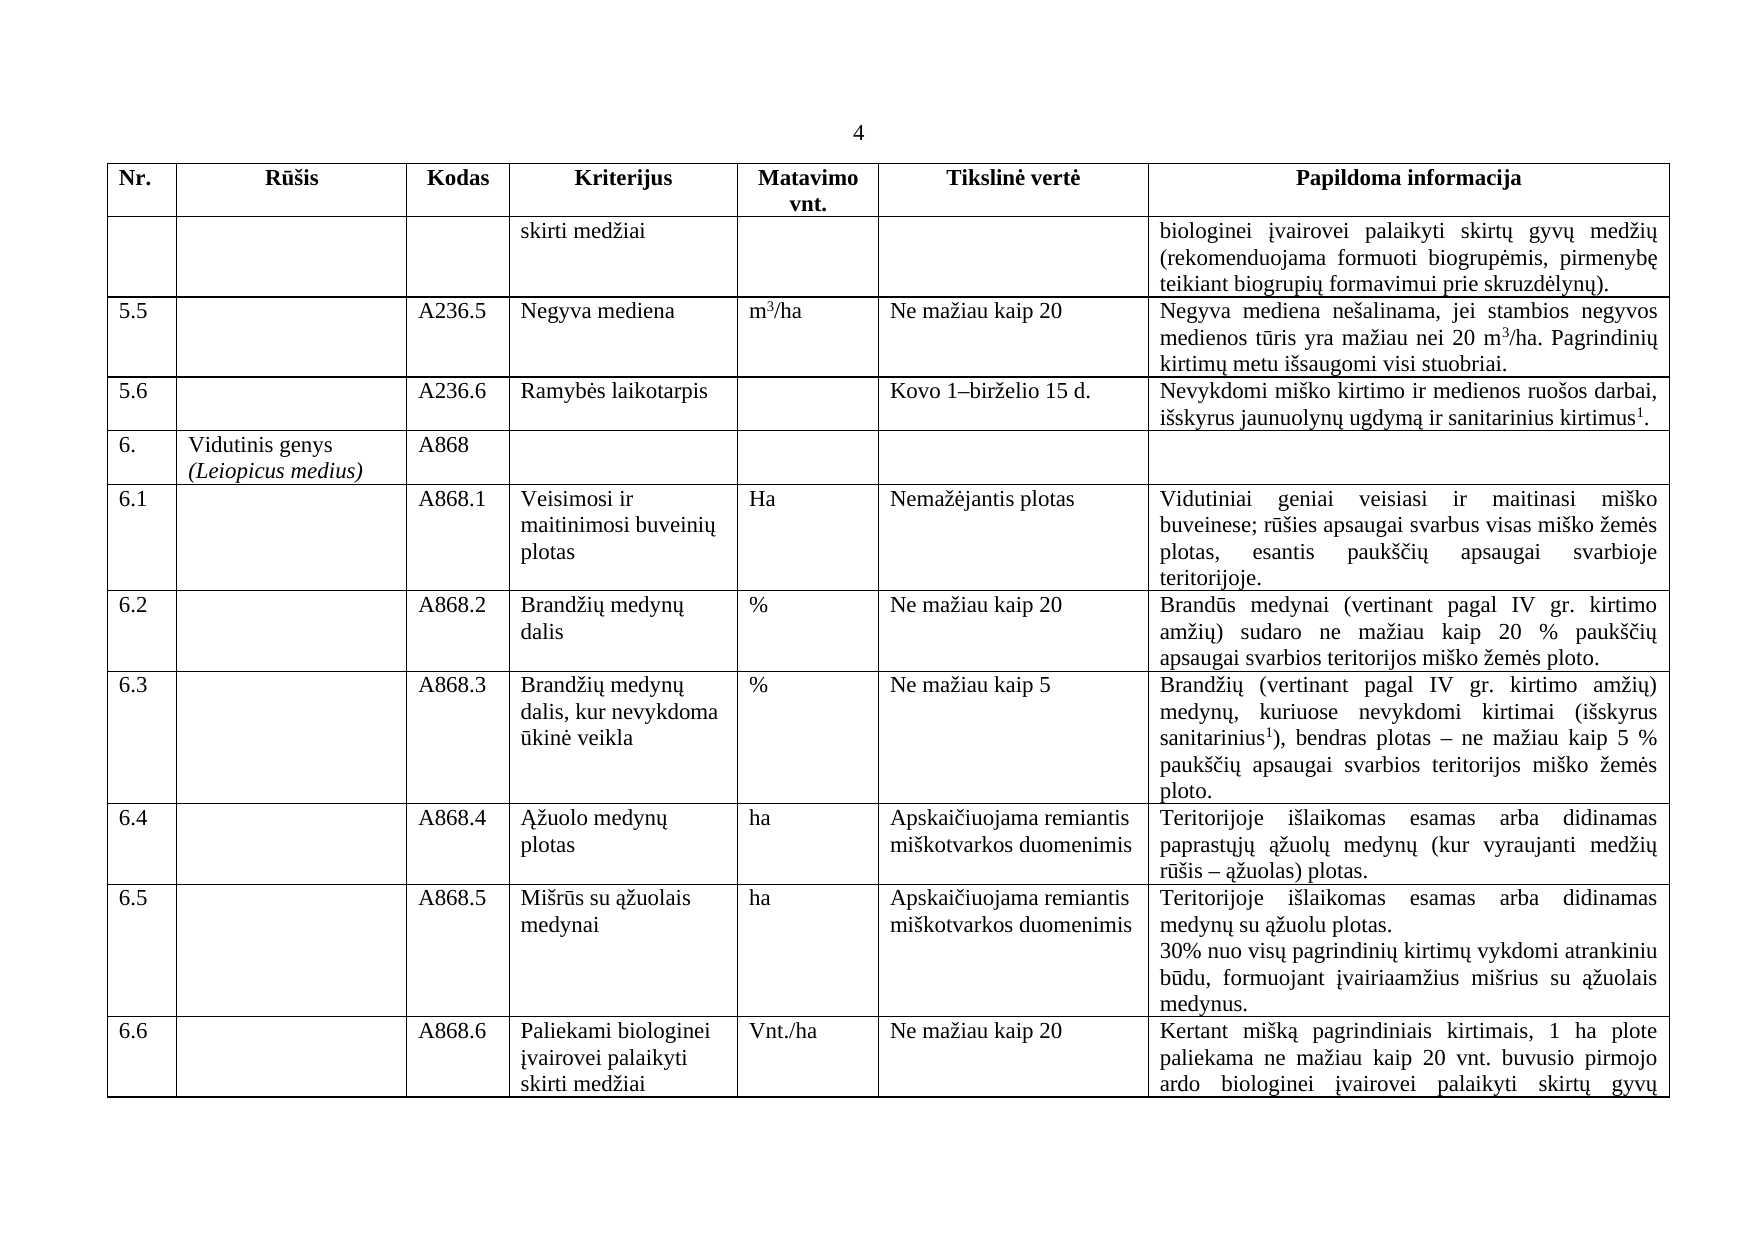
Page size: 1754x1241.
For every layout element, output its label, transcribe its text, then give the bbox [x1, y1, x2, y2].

table_cell Teritorijoje išlaikomas esamas arba didinamas medynų su ąžuolu plotas. 30% nuo visų pagrindinių kirtimų vykdomi atrankiniu būdu, formuojant įvairiaamžius mišrius su ąžuolais medynus. [1149, 885, 1669, 1016]
table_cell A868.6 [407, 1017, 509, 1096]
table_cell A868.2 [407, 591, 509, 671]
table_cell % [738, 591, 878, 671]
table_cell Ramybės laikotarpis [510, 378, 737, 430]
table_cell Negyva mediena nešalinama, jei stambios negyvos medienos tūris yra mažiau nei 20 m3/ha. Pagrindinių kirtimų metu išsaugomi visi stuobriai. [1149, 298, 1669, 376]
table_cell biologinei įvairovei palaikyti skirtų gyvų medžių (rekomenduojama formuoti biogrupėmis, pirmenybę teikiant biogrupių formavimui prie skruzdėlynų). [1149, 217, 1669, 296]
table_cell Kertant mišką pagrindiniais kirtimais, 1 ha plote paliekama ne mažiau kaip 20 vnt. buvusio pirmojo ardo biologinei įvairovei palaikyti skirtų gyvų [1149, 1017, 1669, 1096]
table_cell 5.5 [108, 298, 176, 376]
table_cell skirti medžiai [510, 217, 737, 296]
table_cell Brandūs medynai (vertinant pagal IV gr. kirtimo amžių) sudaro ne mažiau kaip 20 % paukščių apsaugai svarbios teritorijos miško žemės ploto. [1149, 591, 1669, 671]
table_cell Negyva mediena [510, 298, 737, 376]
table_cell Ne mažiau kaip 20 [879, 1017, 1148, 1096]
table_cell Ne mažiau kaip 20 [879, 591, 1148, 671]
table_cell [879, 217, 1148, 296]
table_cell [738, 217, 878, 296]
table_header Kriterijus [510, 164, 737, 216]
table_cell Veisimosi ir maitinimosi buveinių plotas [510, 485, 737, 590]
table_cell [177, 378, 406, 430]
table_cell [177, 485, 406, 590]
table_cell 6.3 [108, 672, 176, 803]
table_cell [177, 298, 406, 376]
table_cell Vnt./ha [738, 1017, 878, 1096]
table_cell Ha [738, 485, 878, 590]
table_cell 6.4 [108, 804, 176, 883]
table_cell Brandžių (vertinant pagal IV gr. kirtimo amžių) medynų, kuriuose nevykdomi kirtimai (išskyrus sanitarinius1), bendras plotas – ne mažiau kaip 5 % paukščių apsaugai svarbios teritorijos miško žemės ploto. [1149, 672, 1669, 803]
table_cell Vidutiniai geniai veisiasi ir maitinasi miško buveinese; rūšies apsaugai svarbus visas miško žemės plotas, esantis paukščių apsaugai svarbioje teritorijoje. [1149, 485, 1669, 590]
table_cell [510, 431, 737, 484]
table_cell 6.6 [108, 1017, 176, 1096]
table_cell Vidutinis genys (Leiopicus medius) [177, 431, 406, 484]
table_cell [177, 804, 406, 883]
table_header Kodas [407, 164, 509, 216]
table_cell m3/ha [738, 298, 878, 376]
table_cell Nemažėjantis plotas [879, 485, 1148, 590]
table_cell 6. [108, 431, 176, 484]
table_cell A868.5 [407, 885, 509, 1016]
table_cell Teritorijoje išlaikomas esamas arba didinamas paprastųjų ąžuolų medynų (kur vyraujanti medžių rūšis – ąžuolas) plotas. [1149, 804, 1669, 883]
table_cell A868 [407, 431, 509, 484]
table_cell Brandžių medynų dalis, kur nevykdoma ūkinė veikla [510, 672, 737, 803]
table_cell Nevykdomi miško kirtimo ir medienos ruošos darbai, išskyrus jaunuolynų ugdymą ir sanitarinius kirtimus1. [1149, 378, 1669, 430]
table_header Matavimo vnt. [738, 164, 878, 216]
table_cell Ne mažiau kaip 5 [879, 672, 1148, 803]
table_cell ha [738, 804, 878, 883]
table_cell Apskaičiuojama remiantis miškotvarkos duomenimis [879, 804, 1148, 883]
table_cell [177, 217, 406, 296]
table_cell [738, 431, 878, 484]
table_cell Ne mažiau kaip 20 [879, 298, 1148, 376]
table_cell ha [738, 885, 878, 1016]
table_cell A868.1 [407, 485, 509, 590]
table_cell A236.5 [407, 298, 509, 376]
table_cell A236.6 [407, 378, 509, 430]
table_cell 6.2 [108, 591, 176, 671]
table_header Papildoma informacija [1149, 164, 1669, 216]
table_cell [1149, 431, 1669, 484]
table_cell Ąžuolo medynų plotas [510, 804, 737, 883]
table_cell Apskaičiuojama remiantis miškotvarkos duomenimis [879, 885, 1148, 1016]
table_cell 5.6 [108, 378, 176, 430]
table_cell Mišrūs su ąžuolais medynai [510, 885, 737, 1016]
table_cell % [738, 672, 878, 803]
table_cell [108, 217, 176, 296]
table_cell 6.5 [108, 885, 176, 1016]
table_header Tikslinė vertė [879, 164, 1148, 216]
table_cell A868.3 [407, 672, 509, 803]
table_cell 6.1 [108, 485, 176, 590]
table_header Rūšis [177, 164, 406, 216]
table_cell [879, 431, 1148, 484]
table_cell [177, 672, 406, 803]
table_cell Kovo 1–birželio 15 d. [879, 378, 1148, 430]
table_cell A868.4 [407, 804, 509, 883]
table_cell [407, 217, 509, 296]
table_cell Paliekami biologinei įvairovei palaikyti skirti medžiai [510, 1017, 737, 1096]
table_header Nr. [108, 164, 176, 216]
table_cell [177, 885, 406, 1016]
table_cell Brandžių medynų dalis [510, 591, 737, 671]
table_cell [177, 1017, 406, 1096]
table_cell [738, 378, 878, 430]
table_cell [177, 591, 406, 671]
